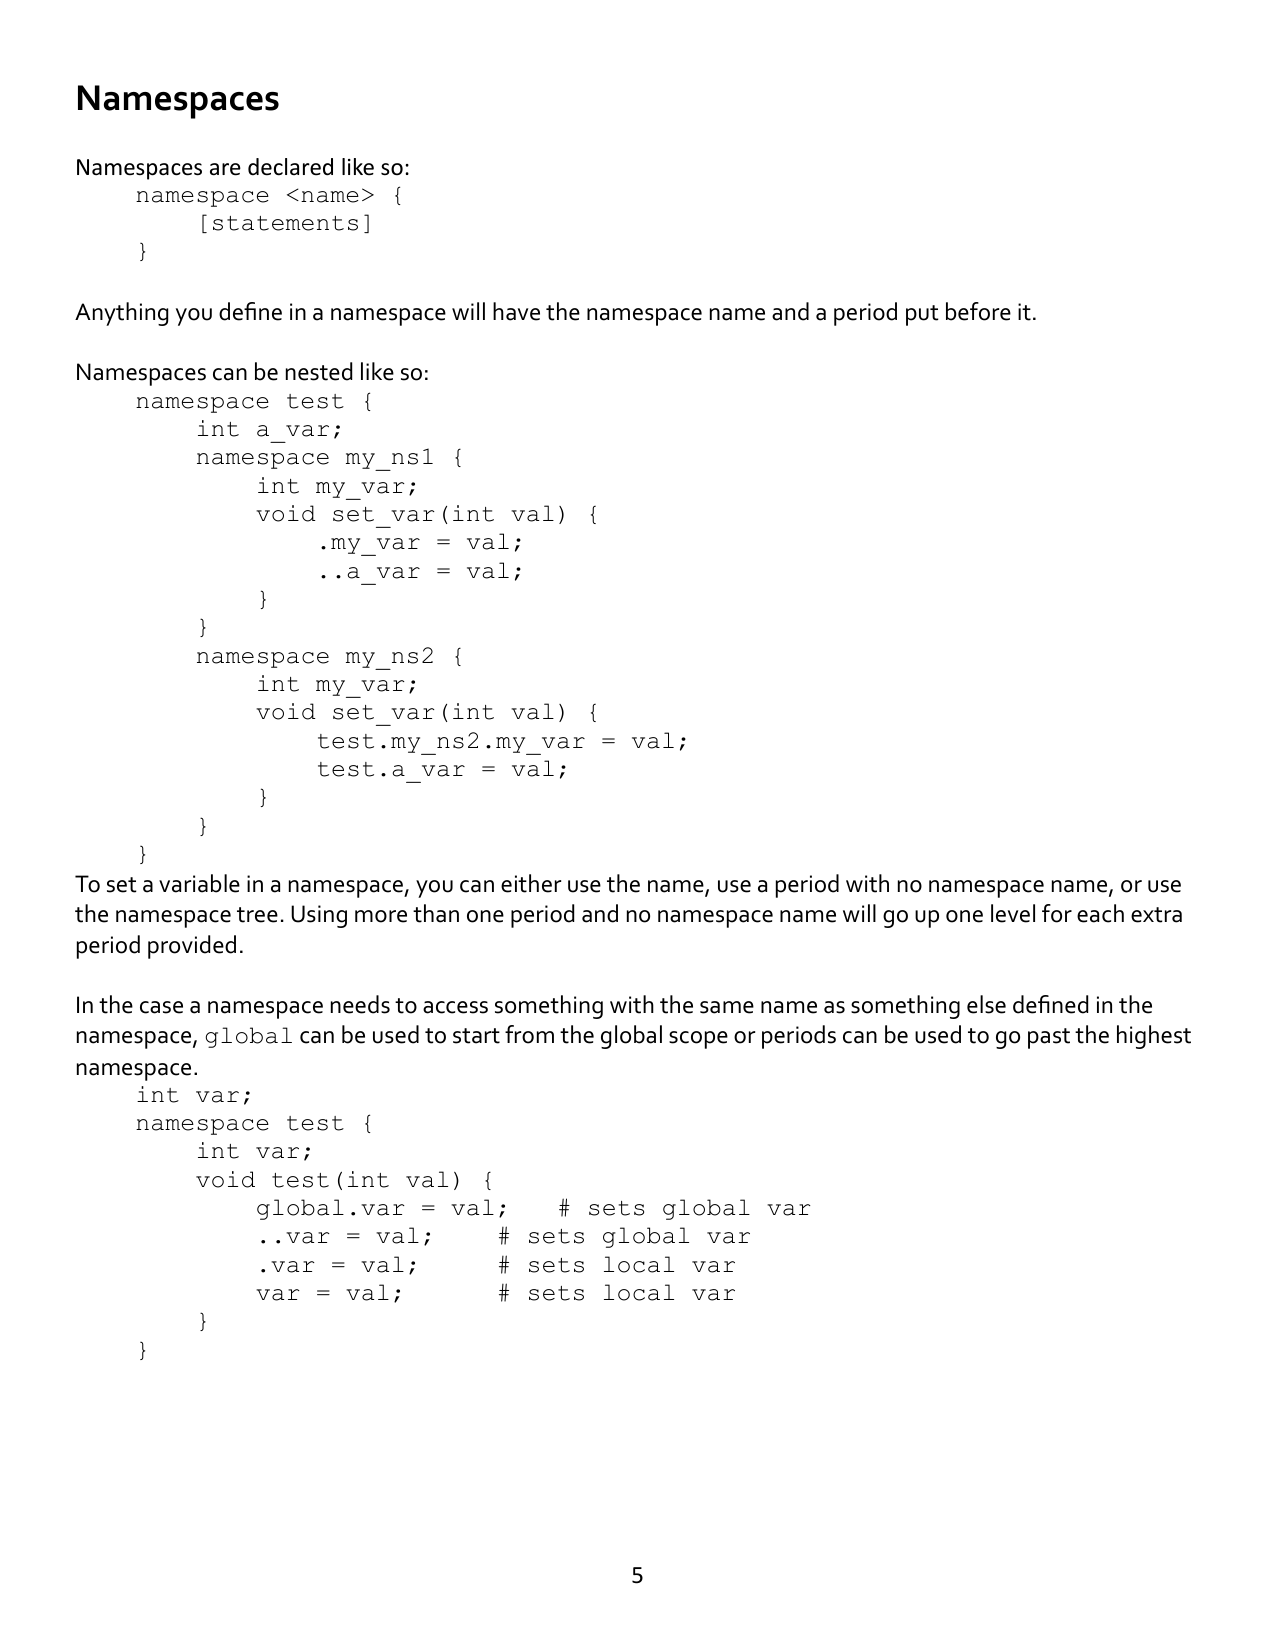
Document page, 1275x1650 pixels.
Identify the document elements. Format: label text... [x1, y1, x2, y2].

text global.var = val; # sets global var [75, 1195, 1200, 1223]
text } [75, 784, 1200, 812]
text int a_var; [75, 416, 1200, 444]
text var = val; # sets local var [75, 1280, 1200, 1308]
text void test(int val) { [75, 1166, 1200, 1195]
text ..a_var = val; [75, 557, 1200, 586]
text test.my_ns2.my_var = val; [75, 727, 1200, 756]
text int var; [75, 1081, 1200, 1110]
text int my_var; [75, 472, 1200, 501]
text namespace test { [75, 387, 1200, 416]
text } [75, 614, 1200, 642]
text test.a_var = val; [75, 756, 1200, 784]
text namespace my_ns2 { [75, 642, 1200, 671]
text Anything you define in a namespace will have the namespace name and a period put before it. [75, 297, 1200, 327]
text [statements] [75, 210, 1200, 238]
text } [75, 238, 1200, 266]
text void set_var(int val) { [75, 699, 1200, 727]
text .var = val; # sets local var [75, 1251, 1200, 1280]
text } [75, 586, 1200, 614]
subtitle Namespaces [75, 75, 1200, 120]
text } [75, 1336, 1200, 1365]
text .my_var = val; [75, 529, 1200, 557]
text } [75, 841, 1200, 869]
text void set_var(int val) { [75, 501, 1200, 529]
text int my_var; [75, 671, 1200, 699]
text Namespaces can be nested like so: [75, 357, 1200, 387]
text Namespaces are declared like so: [75, 151, 1200, 181]
text } [75, 1308, 1200, 1336]
text int var; [75, 1138, 1200, 1166]
text namespace my_ns1 { [75, 444, 1200, 472]
text namespace test { [75, 1110, 1200, 1138]
text } [75, 812, 1200, 841]
text In the case a namespace needs to access something with the same name as something else defined in the namespace, global can be used to start from the global scope or periods can be used to go past the highest namespace. [75, 990, 1200, 1081]
text ..var = val; # sets global var [75, 1223, 1200, 1251]
text To set a variable in a namespace, you can either use the name, use a period with no namespace name, or use the namespace tree. Using more than one period and no namespace name will go up one level for each extra period provided. [75, 869, 1200, 959]
text namespace <name> { [75, 181, 1200, 210]
